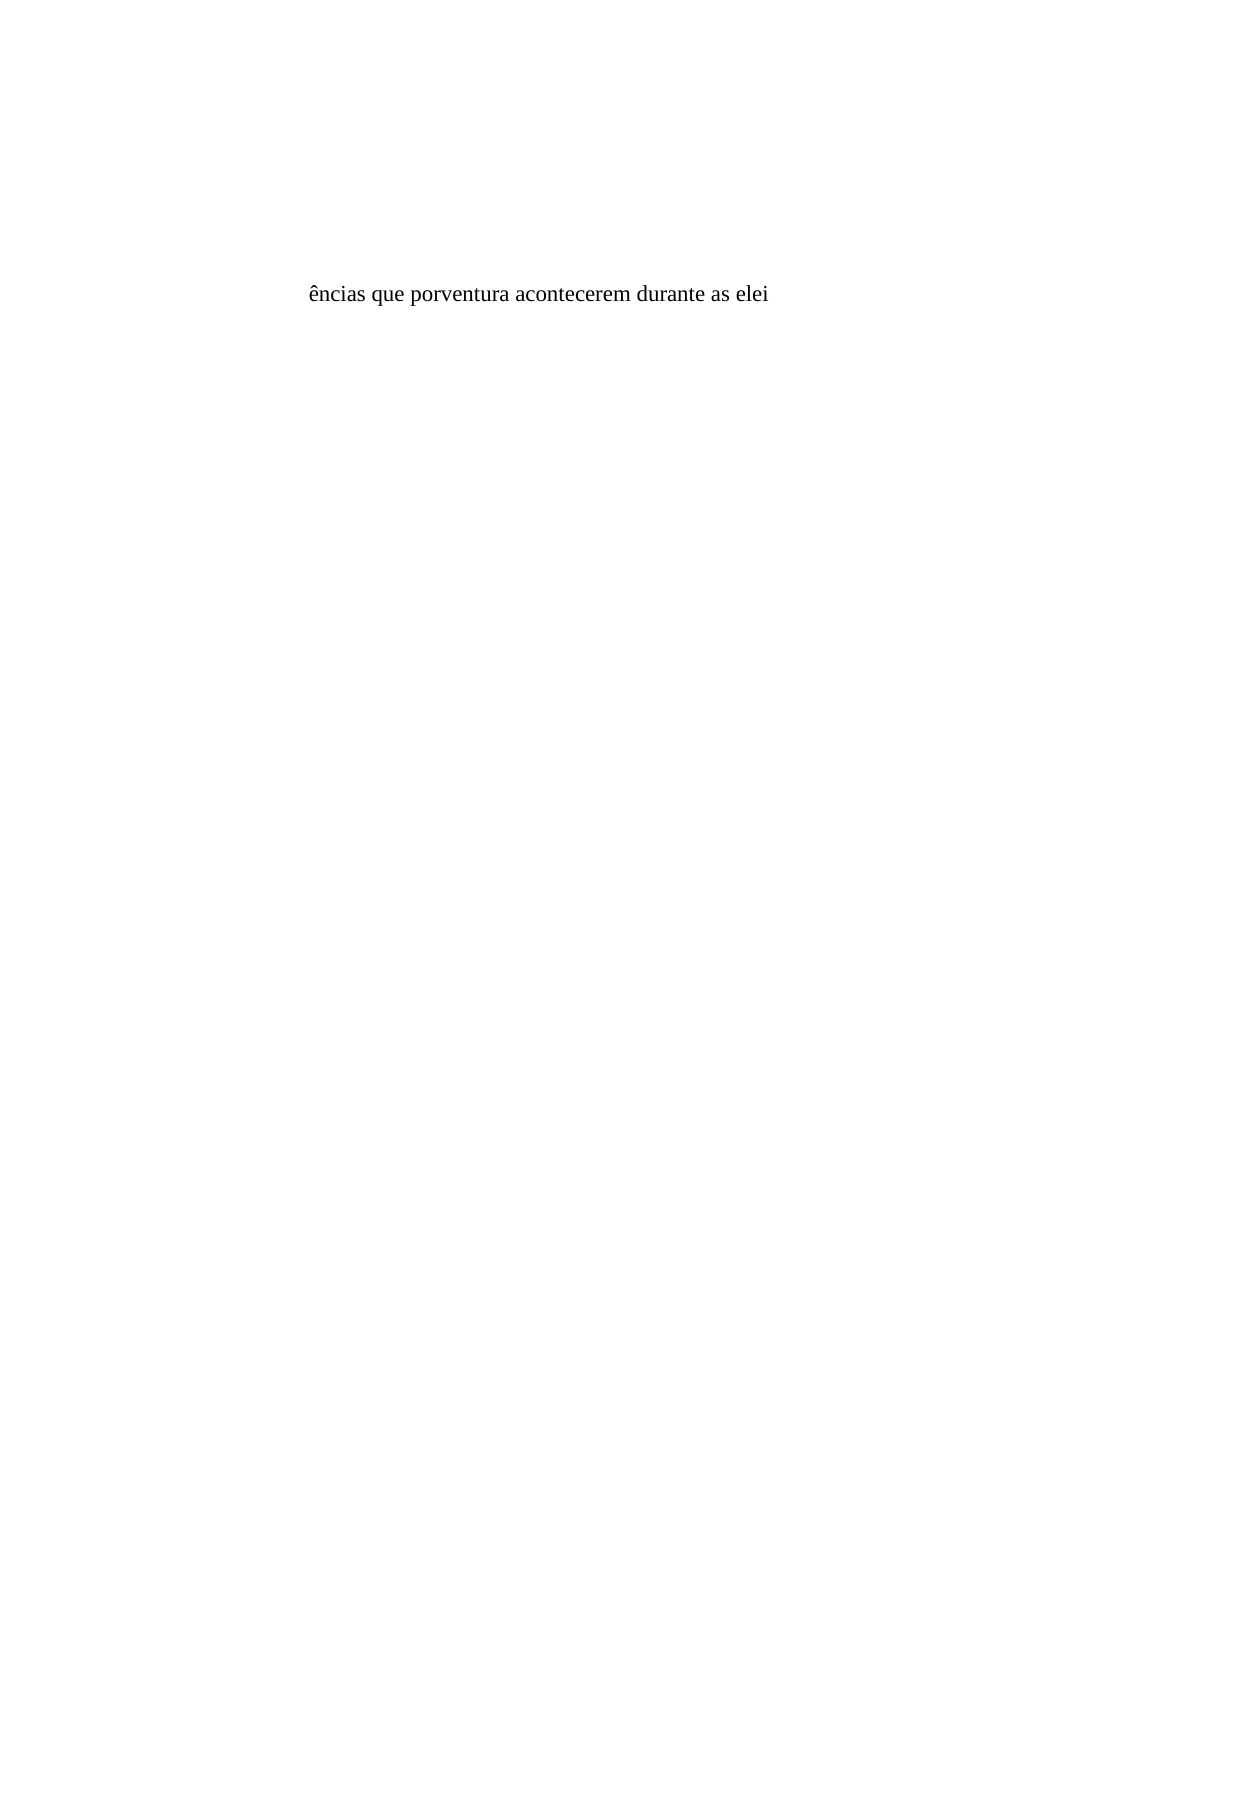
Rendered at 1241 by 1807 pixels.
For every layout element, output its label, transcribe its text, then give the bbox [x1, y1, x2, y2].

text ências que porventura acontecerem durante as elei [308, 280, 1128, 307]
